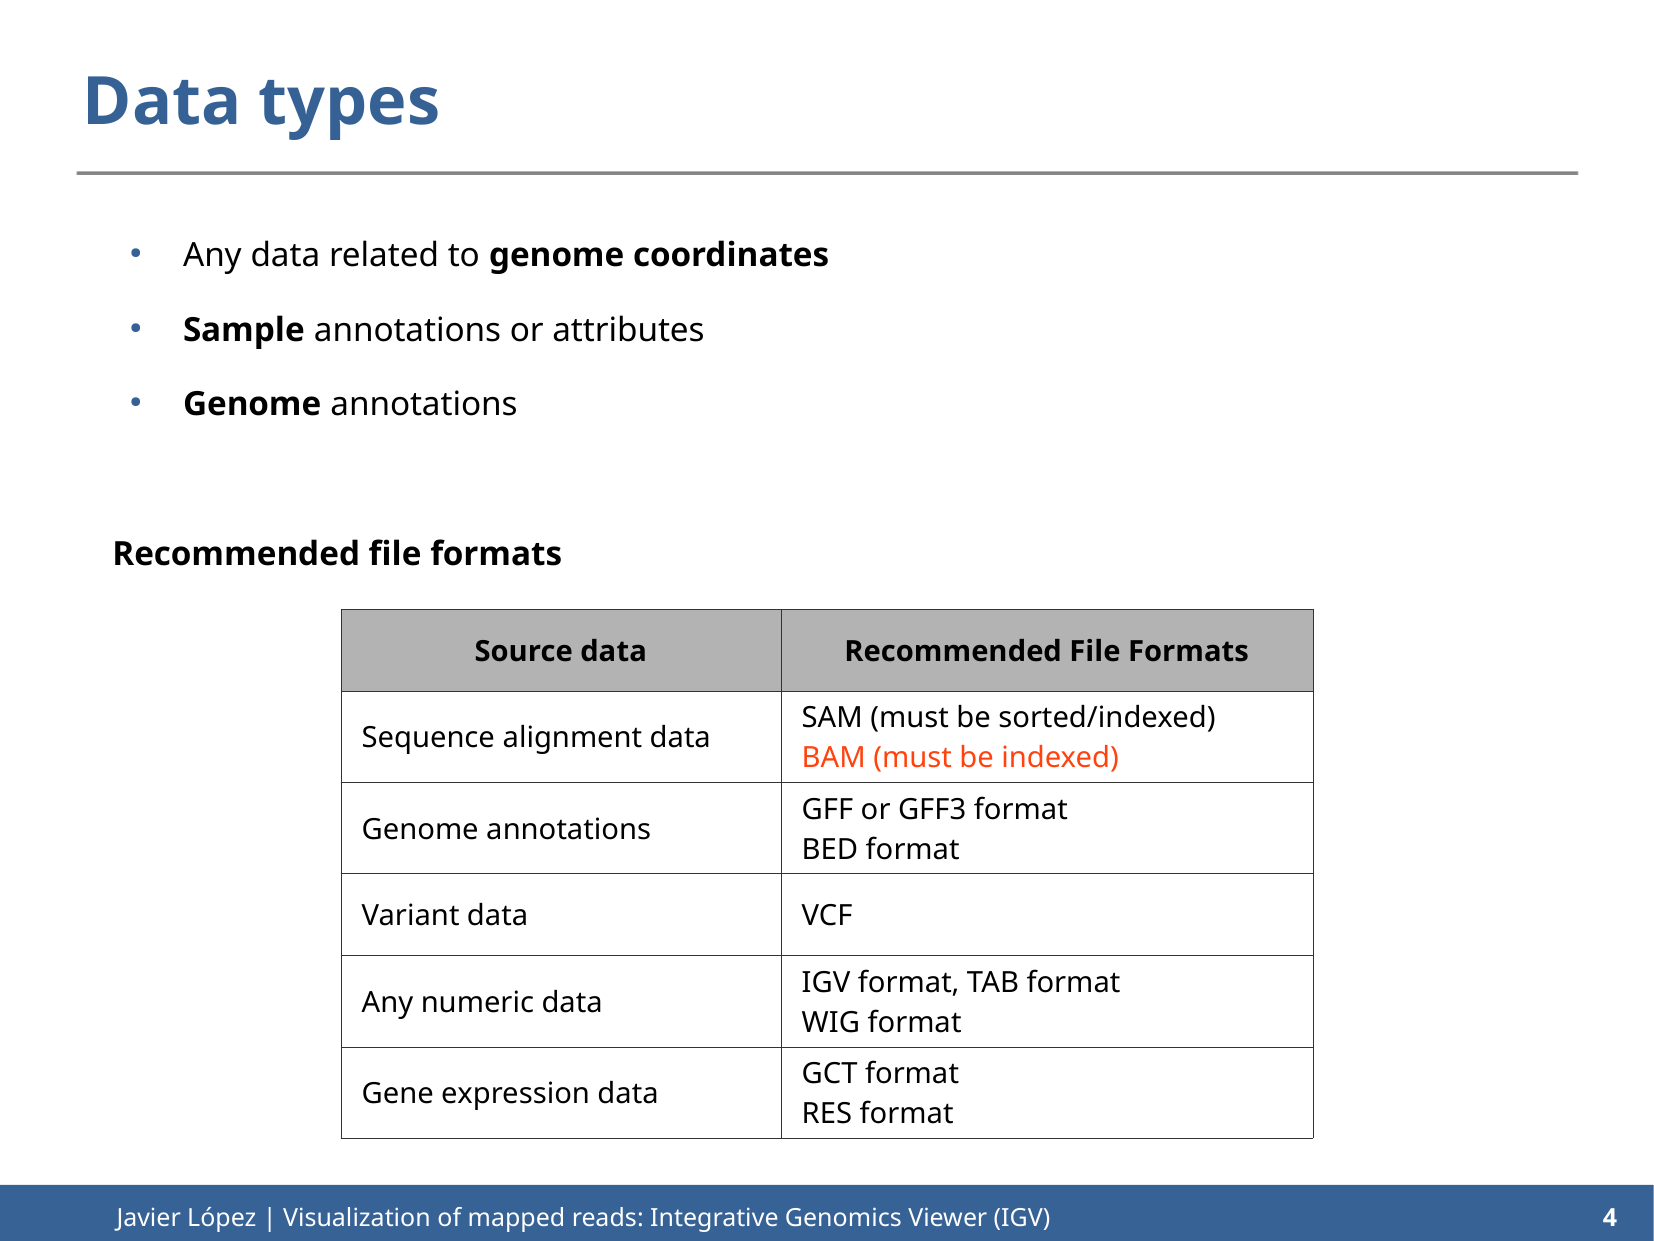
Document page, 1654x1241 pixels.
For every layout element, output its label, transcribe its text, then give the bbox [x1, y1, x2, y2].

table_header Recommended File Formats [782, 610, 1313, 691]
table_cell Gene expression data [342, 1048, 781, 1138]
table_header Source data [342, 610, 781, 691]
table_cell IGV format, TAB format WIG format [782, 956, 1313, 1047]
table_cell Sequence alignment data [342, 692, 781, 782]
table_cell Genome annotations [342, 783, 781, 873]
list Any data related to genome coordinates Sample annotations or attributes Genome annotations Recommended file formats [112, 231, 1552, 597]
table_cell VCF [782, 874, 1313, 955]
title Data types [82, 49, 1571, 148]
table_cell GFF or GFF3 format BED format [782, 783, 1313, 873]
table_cell Any numeric data [342, 956, 781, 1047]
table_cell GCT format RES format [782, 1048, 1313, 1138]
table_cell SAM (must be sorted/indexed) BAM (must be indexed) [782, 692, 1313, 782]
picture [74, 170, 1580, 175]
table_cell Variant data [342, 874, 781, 955]
